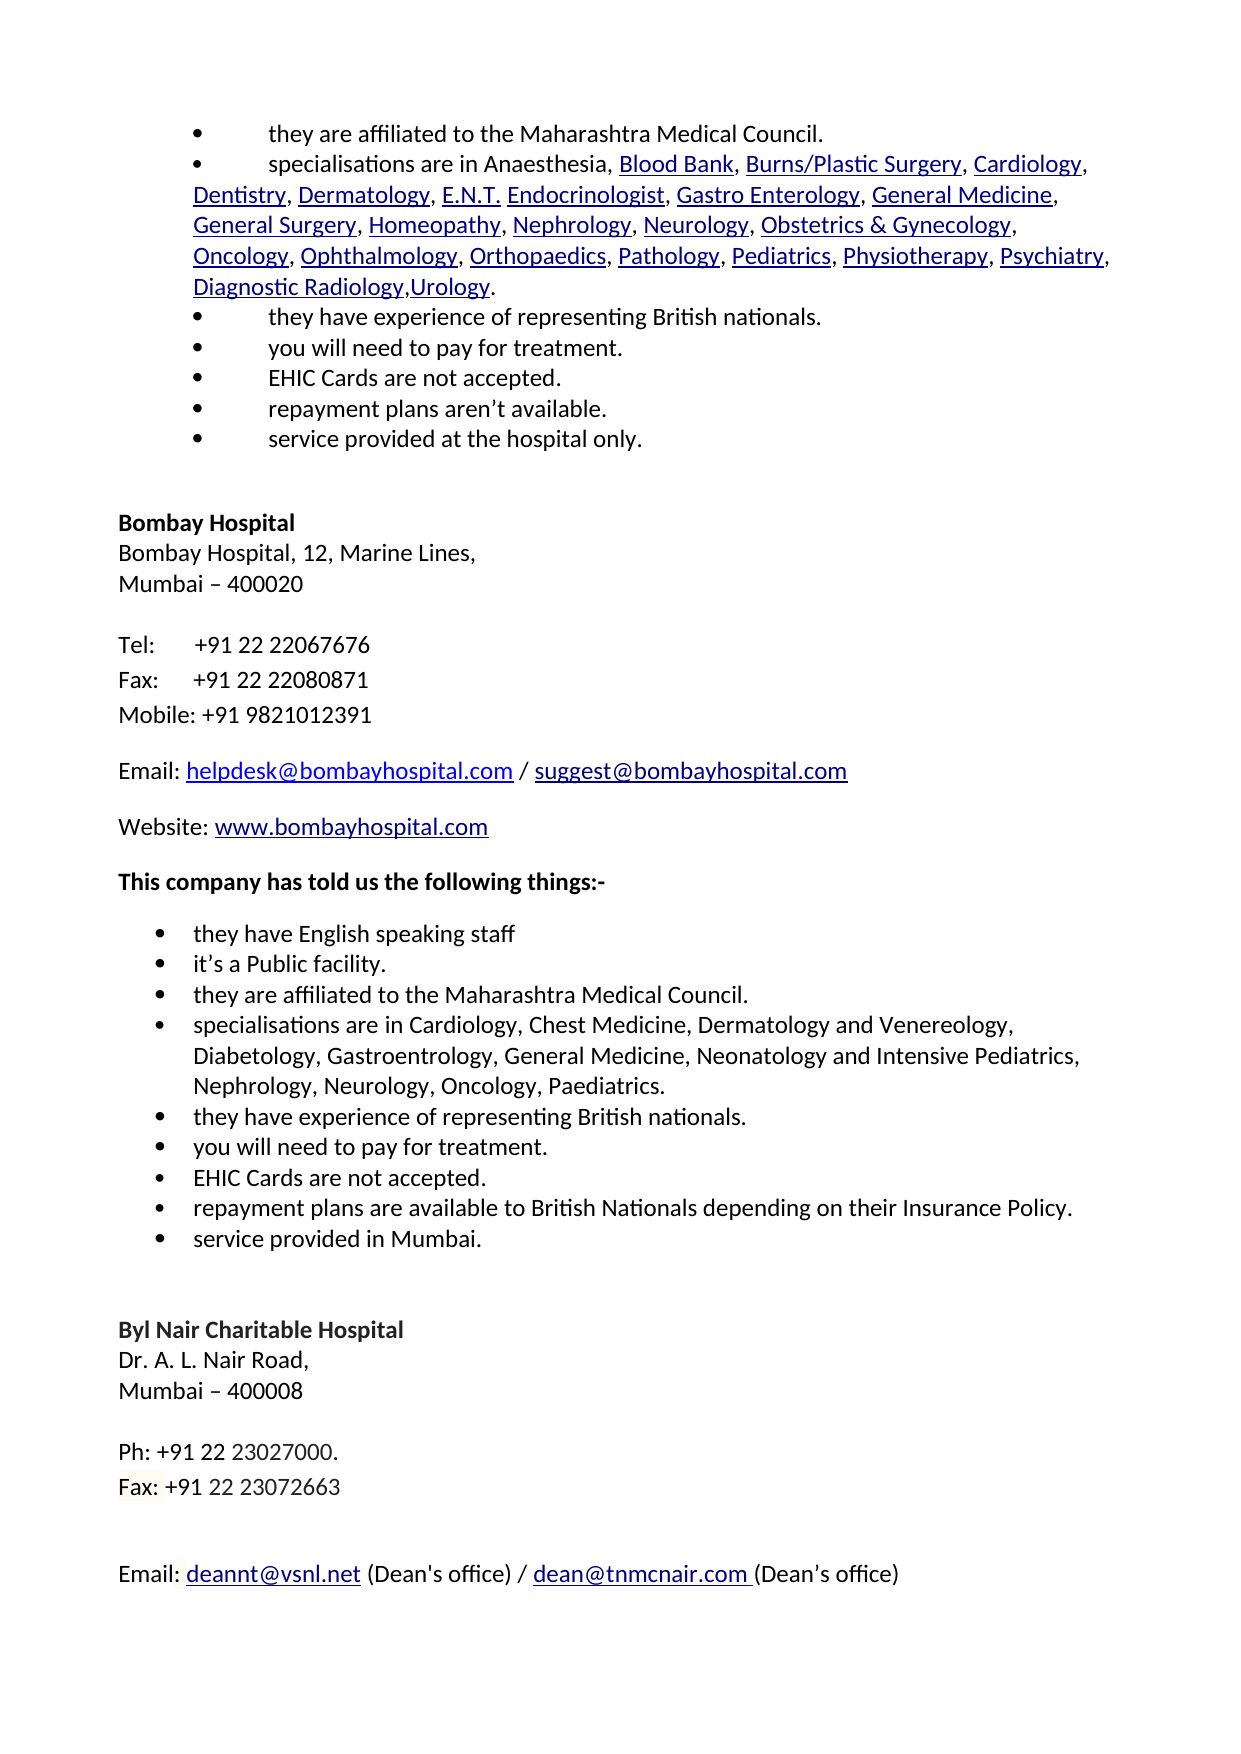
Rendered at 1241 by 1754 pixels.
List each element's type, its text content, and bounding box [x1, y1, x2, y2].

list they are affiliated to the Maharashtra Medical Council. [193, 118, 1122, 149]
text This company has told us the following things:- [118, 866, 1122, 897]
text Bombay Hospital Bombay Hospital, 12, Marine Lines, [118, 507, 1122, 568]
list service provided in Mumbai. [156, 1223, 1122, 1253]
text Email: helpdesk@bombayhospital.com / suggest@bombayhospital.com [118, 755, 1122, 785]
list specialisations are in Cardiology, Chest Medicine, Dermatology and Venereology, Diabetology, Gastroentrology, General Medicine, Neonatology and Intensive Pediatrics, Nephrology, Neurology, Oncology, Paediatrics. [156, 1009, 1122, 1101]
text Website: www.bombayhospital.com [118, 811, 1122, 841]
list specialisations are in Anaesthesia, Blood Bank, Burns/Plastic Surgery, Cardiology, Dentistry, Dermatology, E.N.T. Endocrinologist, Gastro Enterology, General Medicine, General Surgery, Homeopathy, Nephrology, Neurology, Obstetrics & Gynecology, Oncology, Ophthalmology, Orthopaedics, Pathology, Pediatrics, Physiotherapy, Psychiatry, Diagnostic Radiology,Urology. [193, 149, 1122, 301]
list you will need to pay for treatment. [193, 332, 1122, 362]
text Dr. A. L. Nair Road, [118, 1344, 1122, 1375]
list they have English speaking staff [156, 918, 1122, 948]
list you will need to pay for treatment. [156, 1131, 1122, 1162]
list they have experience of representing British nationals. [156, 1101, 1122, 1131]
list repayment plans aren’t available. [193, 393, 1122, 423]
list EHIC Cards are not accepted. [156, 1162, 1122, 1192]
list service provided at the hospital only. [193, 423, 1122, 454]
text Ph: +91 22 23027000. Fax: +91 22 23072663 [118, 1436, 1122, 1534]
list they have experience of representing British nationals. [193, 301, 1122, 332]
list it’s a Public facility. [156, 948, 1122, 979]
text Mumbai – 400008 [118, 1375, 1122, 1405]
list they are affiliated to the Maharashtra Medical Council. [156, 979, 1122, 1009]
text Tel: +91 22 22067676 Fax: +91 22 22080871 Mobile: +91 9821012391 [118, 629, 1122, 729]
text Mumbai – 400020 [118, 568, 1122, 598]
list EHIC Cards are not accepted. [193, 362, 1122, 393]
list repayment plans are available to British Nationals depending on their Insurance Policy. [156, 1192, 1122, 1223]
text Email: deannt@vsnl.net (Dean's office) / dean@tnmcnair.com (Dean’s office) [118, 1559, 1122, 1589]
text Byl Nair Charitable Hospital [118, 1314, 1122, 1344]
